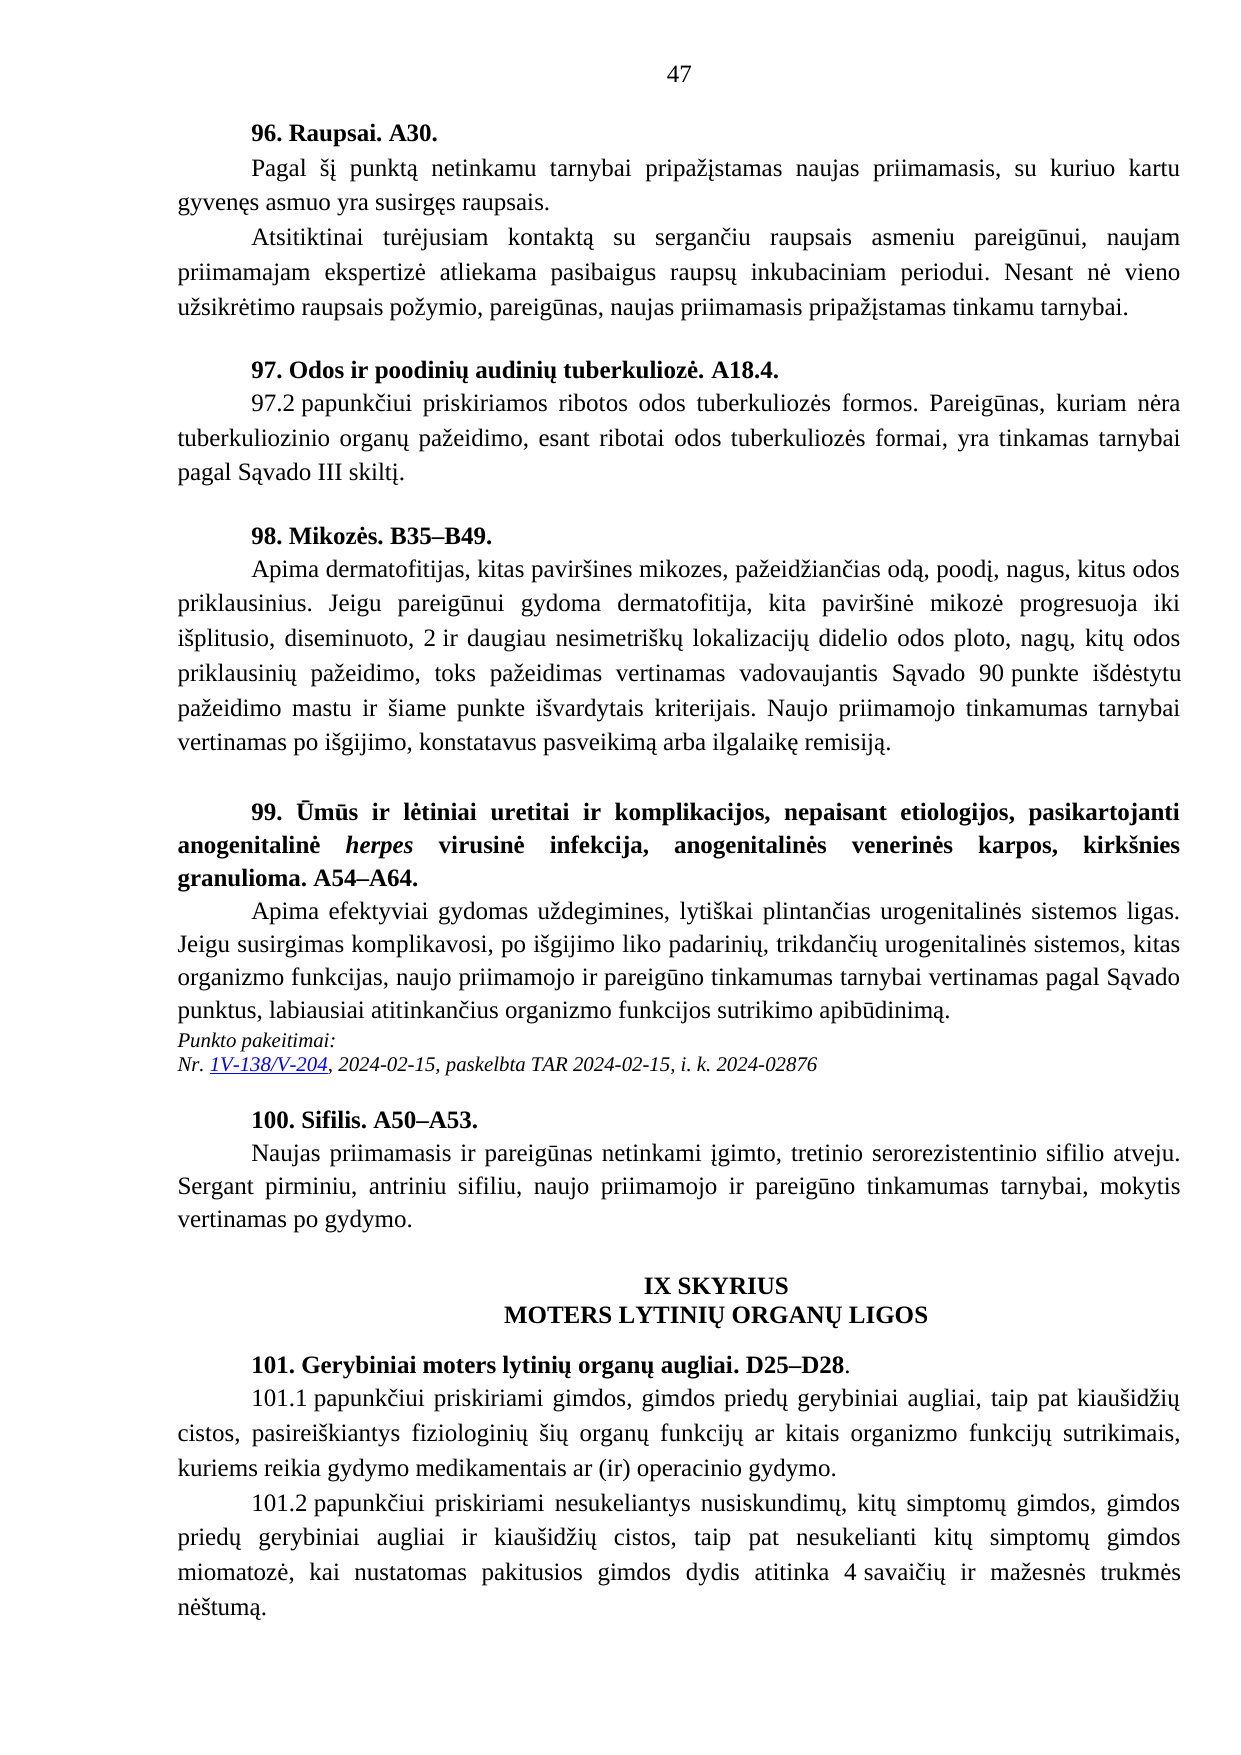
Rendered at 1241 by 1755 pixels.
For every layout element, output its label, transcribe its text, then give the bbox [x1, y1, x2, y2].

text 100. Sifilis. A50–A53. [177, 1105, 1181, 1133]
text MOTERS LYTINIŲ ORGANŲ LIGOS [177, 1300, 1181, 1329]
text Nr. 1V-138/V-204, 2024-02-15, paskelbta TAR 2024-02-15, i. k. 2024-02876 [177, 1052, 1181, 1076]
text 101. Gerybiniai moters lytinių organų augliai. D25–D28. [177, 1351, 1181, 1379]
text 96. Raupsai. A30. [177, 118, 1181, 147]
text Naujas priimamasis ir pareigūnas netinkami įgimto, tretinio serorezistentinio sifilio atveju. Sergant pirminiu, antriniu sifiliu, naujo priimamojo ir pareigūno tinkamumas tarnybai, mokytis vertinamas po gydymo. [177, 1138, 1181, 1232]
text 97.2 papunkčiui priskiriamos ribotos odos tuberkuliozės formos. Pareigūnas, kuriam nėra tuberkuliozinio organų pažeidimo, esant ribotai odos tuberkuliozės formai, yra tinkamas tarnybai pagal Sąvado III skiltį. [177, 388, 1181, 486]
text Punkto pakeitimai: [177, 1028, 1181, 1052]
text 99. Ūmūs ir lėtiniai uretitai ir komplikacijos, nepaisant etiologijos, pasikartojanti anogenitalinė herpes virusinė infekcija, anogenitalinės venerinės karpos, kirkšnies granulioma. A54–A64. [177, 797, 1181, 891]
text Pagal šį punktą netinkamu tarnybai pripažįstamas naujas priimamasis, su kuriuo kartu gyvenęs asmuo yra susirgęs raupsais. [177, 153, 1181, 216]
text 101.1 papunkčiui priskiriami gimdos, gimdos priedų gerybiniai augliai, taip pat kiaušidžių cistos, pasireiškiantys fiziologinių šių organų funkcijų ar kitais organizmo funkcijų sutrikimais, kuriems reikia gydymo medikamentais ar (ir) operacinio gydymo. [177, 1383, 1181, 1482]
text 101.2 papunkčiui priskiriami nesukeliantys nusiskundimų, kitų simptomų gimdos, gimdos priedų gerybiniai augliai ir kiaušidžių cistos, taip pat nesukelianti kitų simptomų gimdos miomatozė, kai nustatomas pakitusios gimdos dydis atitinka 4 savaičių ir mažesnės trukmės nėštumą. [177, 1488, 1181, 1620]
text 98. Mikozės. B35–B49. [177, 521, 1181, 549]
text IX SKYRIUS [177, 1271, 1181, 1300]
text Apima dermatofitijas, kitas paviršines mikozes, pažeidžiančias odą, poodį, nagus, kitus odos priklausinius. Jeigu pareigūnui gydoma dermatofitija, kita paviršinė mikozė progresuoja iki išplitusio, diseminuoto, 2 ir daugiau nesimetriškų lokalizacijų didelio odos ploto, nagų, kitų odos priklausinių pažeidimo, toks pažeidimas vertinamas vadovaujantis Sąvado 90 punkte išdėstytu pažeidimo mastu ir šiame punkte išvardytais kriterijais. Naujo priimamojo tinkamumas tarnybai vertinamas po išgijimo, konstatavus pasveikimą arba ilgalaikę remisiją. [177, 554, 1181, 756]
text 97. Odos ir poodinių audinių tuberkuliozė. A18.4. [177, 355, 1181, 384]
text Atsitiktinai turėjusiam kontaktą su sergančiu raupsais asmeniu pareigūnui, naujam priimamajam ekspertizė atliekama pasibaigus raupsų inkubaciniam periodui. Nesant nė vieno užsikrėtimo raupsais požymio, pareigūnas, naujas priimamasis pripažįstamas tinkamu tarnybai. [177, 222, 1181, 320]
text Apima efektyviai gydomas uždegimines, lytiškai plintančias urogenitalinės sistemos ligas. Jeigu susirgimas komplikavosi, po išgijimo liko padarinių, trikdančių urogenitalinės sistemos, kitas organizmo funkcijas, naujo priimamojo ir pareigūno tinkamumas tarnybai vertinamas pagal Sąvado punktus, labiausiai atitinkančius organizmo funkcijos sutrikimo apibūdinimą. [177, 896, 1181, 1023]
